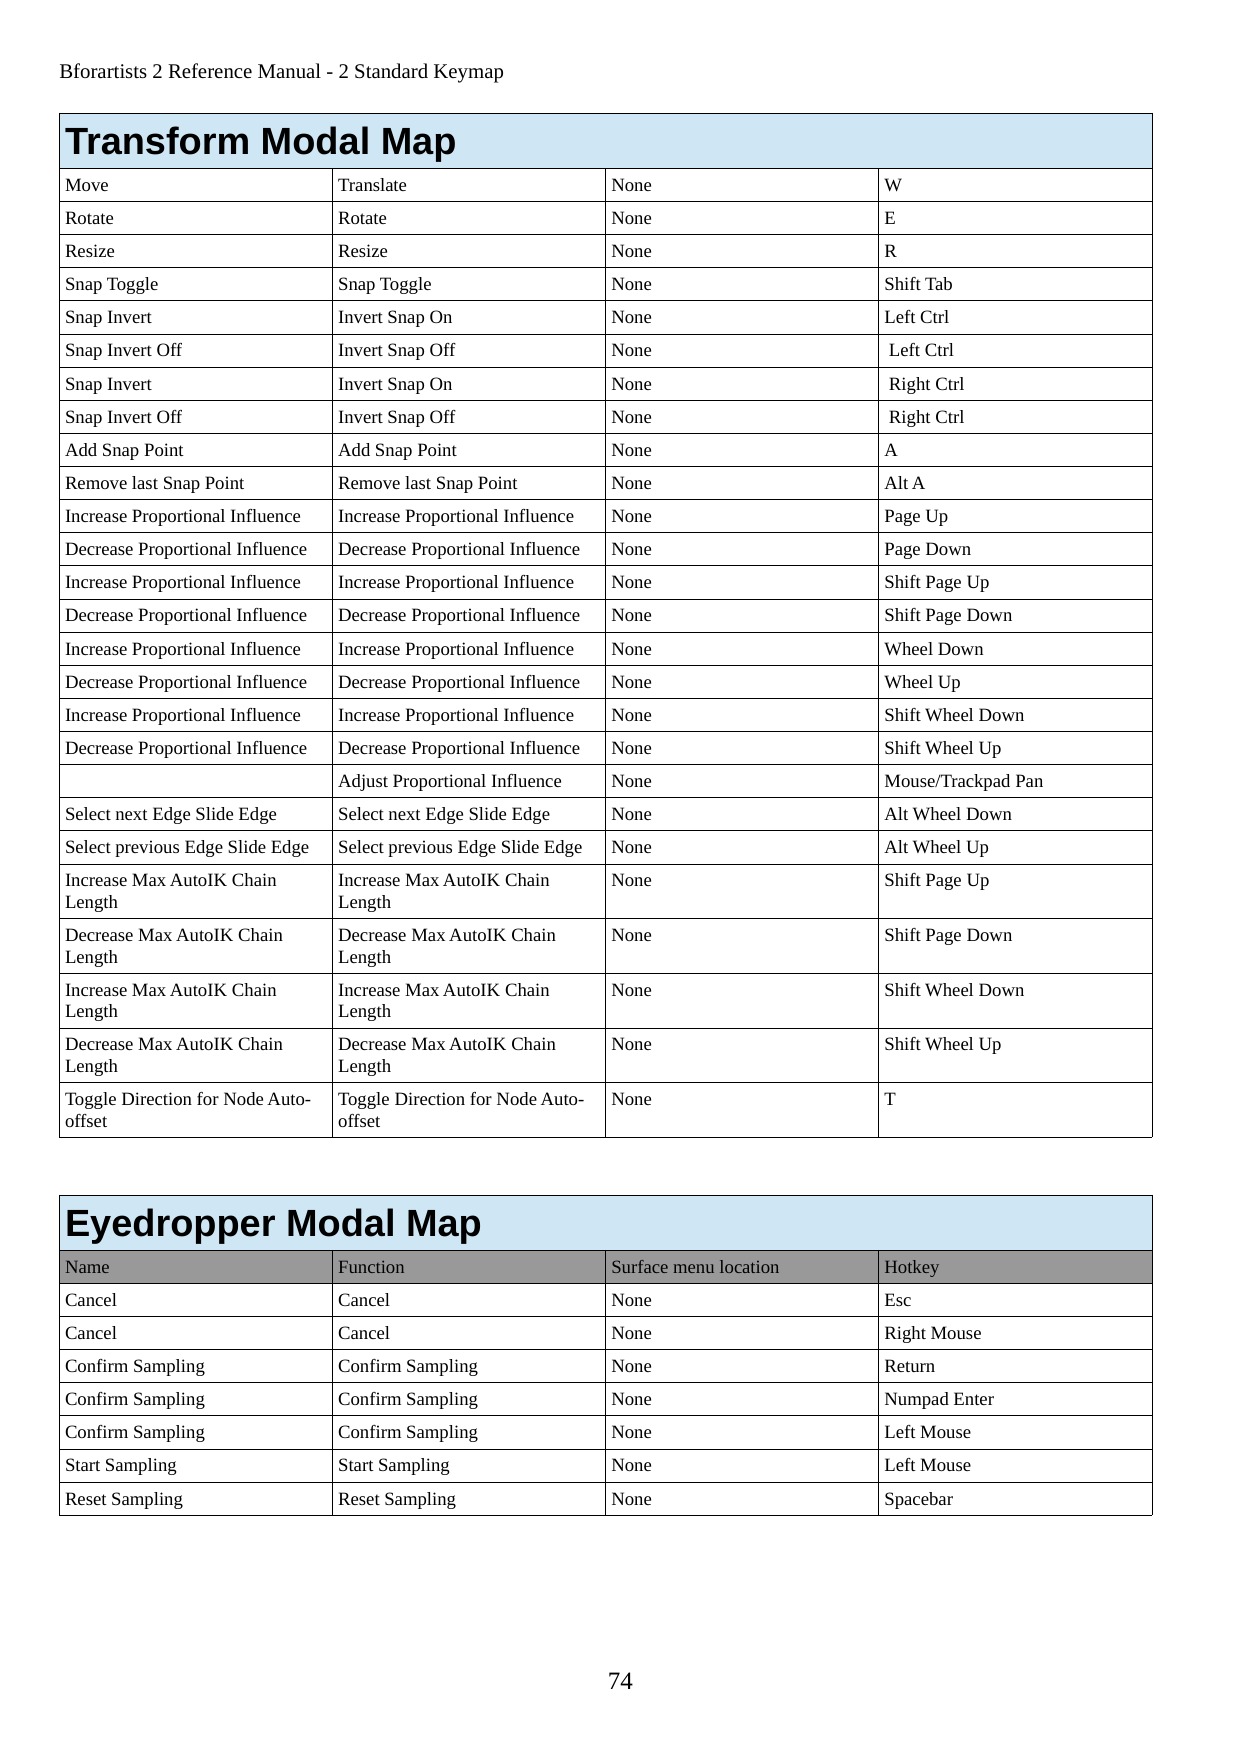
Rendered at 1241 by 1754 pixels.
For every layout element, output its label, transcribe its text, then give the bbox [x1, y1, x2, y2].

table_cell Decrease Proportional Influence [333, 533, 605, 565]
table_cell Surface menu location [606, 1251, 878, 1283]
table_cell Return [879, 1350, 1152, 1382]
table_cell None [606, 268, 878, 300]
table_cell None [606, 633, 878, 665]
table_cell None [606, 1383, 878, 1415]
table_cell Hotkey [879, 1251, 1152, 1283]
table_cell Shift Wheel Up [879, 1029, 1152, 1082]
table_cell None [606, 1284, 878, 1316]
table_cell None [606, 765, 878, 797]
table_cell None [606, 368, 878, 400]
table_cell Increase Max AutoIK Chain Length [333, 865, 605, 918]
table_cell Invert Snap On [333, 368, 605, 400]
table_cell None [606, 732, 878, 764]
table_cell Wheel Down [879, 633, 1152, 665]
table_cell Snap Toggle [333, 268, 605, 300]
table_cell Shift Page Down [879, 600, 1152, 632]
table_cell Confirm Sampling [60, 1416, 332, 1448]
table_cell None [606, 1317, 878, 1349]
table_cell None [606, 566, 878, 598]
table_cell R [879, 235, 1152, 267]
table_cell Reset Sampling [60, 1483, 332, 1515]
table_cell Increase Proportional Influence [60, 699, 332, 731]
table_cell A [879, 434, 1152, 466]
table_cell None [606, 865, 878, 918]
table_cell Shift Page Down [879, 919, 1152, 973]
table_cell Alt Wheel Down [879, 798, 1152, 830]
table_cell Invert Snap On [333, 301, 605, 333]
table_cell Snap Invert Off [60, 401, 332, 433]
table_cell Confirm Sampling [333, 1416, 605, 1448]
table_cell Left Mouse [879, 1450, 1152, 1482]
table_cell Decrease Proportional Influence [333, 666, 605, 698]
table_cell Page Up [879, 500, 1152, 532]
table_cell None [606, 401, 878, 433]
table_cell Alt Wheel Up [879, 831, 1152, 863]
table_cell Decrease Proportional Influence [333, 732, 605, 764]
table_cell Shift Wheel Down [879, 974, 1152, 1027]
table_cell Esc [879, 1284, 1152, 1316]
table_cell Remove last Snap Point [60, 467, 332, 499]
table_cell Mouse/Trackpad Pan [879, 765, 1152, 797]
table_cell Confirm Sampling [60, 1350, 332, 1382]
table_cell None [606, 1483, 878, 1515]
table_cell Increase Proportional Influence [60, 566, 332, 598]
table_cell Left Ctrl [879, 301, 1152, 333]
table_cell Name [60, 1251, 332, 1283]
table_cell None [606, 1450, 878, 1482]
table_cell Increase Proportional Influence [333, 500, 605, 532]
table_cell Shift Wheel Up [879, 732, 1152, 764]
table_cell None [606, 434, 878, 466]
table_cell Left Mouse [879, 1416, 1152, 1448]
table_cell Select next Edge Slide Edge [60, 798, 332, 830]
table_cell Invert Snap Off [333, 335, 605, 367]
table_cell Add Snap Point [333, 434, 605, 466]
table_cell Cancel [333, 1284, 605, 1316]
table_cell Move [60, 169, 332, 201]
table_cell None [606, 533, 878, 565]
table_cell Right Ctrl [879, 368, 1152, 400]
table_cell Confirm Sampling [333, 1350, 605, 1382]
table_cell W [879, 169, 1152, 201]
table_cell None [606, 699, 878, 731]
table_cell Select previous Edge Slide Edge [333, 831, 605, 863]
table_cell None [606, 169, 878, 201]
table_cell Increase Proportional Influence [333, 566, 605, 598]
table_cell Spacebar [879, 1483, 1152, 1515]
table_cell Decrease Max AutoIK Chain Length [60, 1029, 332, 1082]
table_cell Snap Toggle [60, 268, 332, 300]
table_cell Decrease Max AutoIK Chain Length [333, 919, 605, 973]
table_cell Start Sampling [333, 1450, 605, 1482]
table_cell None [606, 500, 878, 532]
table_cell Function [333, 1251, 605, 1283]
table_cell None [606, 202, 878, 234]
table_cell Cancel [333, 1317, 605, 1349]
table_cell None [606, 301, 878, 333]
table_cell Decrease Max AutoIK Chain Length [333, 1029, 605, 1082]
table_cell Left Ctrl [879, 335, 1152, 367]
table_cell None [606, 974, 878, 1027]
table_cell Invert Snap Off [333, 401, 605, 433]
table_cell Page Down [879, 533, 1152, 565]
table_cell None [606, 1083, 878, 1137]
table_cell Shift Page Up [879, 865, 1152, 918]
table_cell Increase Proportional Influence [60, 500, 332, 532]
table_cell Cancel [60, 1284, 332, 1316]
table_cell None [606, 1350, 878, 1382]
table_cell Adjust Proportional Influence [333, 765, 605, 797]
table_cell Cancel [60, 1317, 332, 1349]
table_cell E [879, 202, 1152, 234]
table_cell [60, 765, 332, 797]
table_cell Numpad Enter [879, 1383, 1152, 1415]
table_cell Reset Sampling [333, 1483, 605, 1515]
table_cell Rotate [60, 202, 332, 234]
table_cell None [606, 666, 878, 698]
table_cell Decrease Proportional Influence [60, 732, 332, 764]
table_cell Start Sampling [60, 1450, 332, 1482]
table_cell None [606, 1416, 878, 1448]
table_cell Decrease Proportional Influence [333, 600, 605, 632]
table_cell Decrease Proportional Influence [60, 533, 332, 565]
table_cell Increase Proportional Influence [333, 633, 605, 665]
table_cell Increase Proportional Influence [333, 699, 605, 731]
table_cell Shift Page Up [879, 566, 1152, 598]
table_cell Snap Invert [60, 368, 332, 400]
table_cell None [606, 235, 878, 267]
table_cell None [606, 919, 878, 973]
table_cell Toggle Direction for Node Auto-offset [60, 1083, 332, 1137]
table_cell Resize [333, 235, 605, 267]
table_header Transform Modal Map [60, 114, 1152, 168]
table_cell Add Snap Point [60, 434, 332, 466]
table_cell Shift Wheel Down [879, 699, 1152, 731]
table_cell None [606, 1029, 878, 1082]
table_cell None [606, 335, 878, 367]
table_cell Select next Edge Slide Edge [333, 798, 605, 830]
table_cell Increase Proportional Influence [60, 633, 332, 665]
table_cell Right Ctrl [879, 401, 1152, 433]
table_cell None [606, 467, 878, 499]
table_cell Alt A [879, 467, 1152, 499]
table_cell T [879, 1083, 1152, 1137]
table_cell Select previous Edge Slide Edge [60, 831, 332, 863]
table_cell Toggle Direction for Node Auto-offset [333, 1083, 605, 1137]
table_cell Decrease Proportional Influence [60, 666, 332, 698]
table_cell None [606, 831, 878, 863]
table_cell Right Mouse [879, 1317, 1152, 1349]
table_cell Rotate [333, 202, 605, 234]
table_cell Increase Max AutoIK Chain Length [60, 865, 332, 918]
table_cell Remove last Snap Point [333, 467, 605, 499]
table_cell Translate [333, 169, 605, 201]
table_cell Confirm Sampling [333, 1383, 605, 1415]
table_cell Snap Invert Off [60, 335, 332, 367]
table_cell Increase Max AutoIK Chain Length [333, 974, 605, 1027]
table_cell Decrease Max AutoIK Chain Length [60, 919, 332, 973]
table_cell Snap Invert [60, 301, 332, 333]
table_cell Shift Tab [879, 268, 1152, 300]
table_header Eyedropper Modal Map [60, 1196, 1152, 1250]
table_cell Resize [60, 235, 332, 267]
table_cell Wheel Up [879, 666, 1152, 698]
table_cell None [606, 600, 878, 632]
table_cell Increase Max AutoIK Chain Length [60, 974, 332, 1027]
table_cell None [606, 798, 878, 830]
table_cell Confirm Sampling [60, 1383, 332, 1415]
table_cell Decrease Proportional Influence [60, 600, 332, 632]
